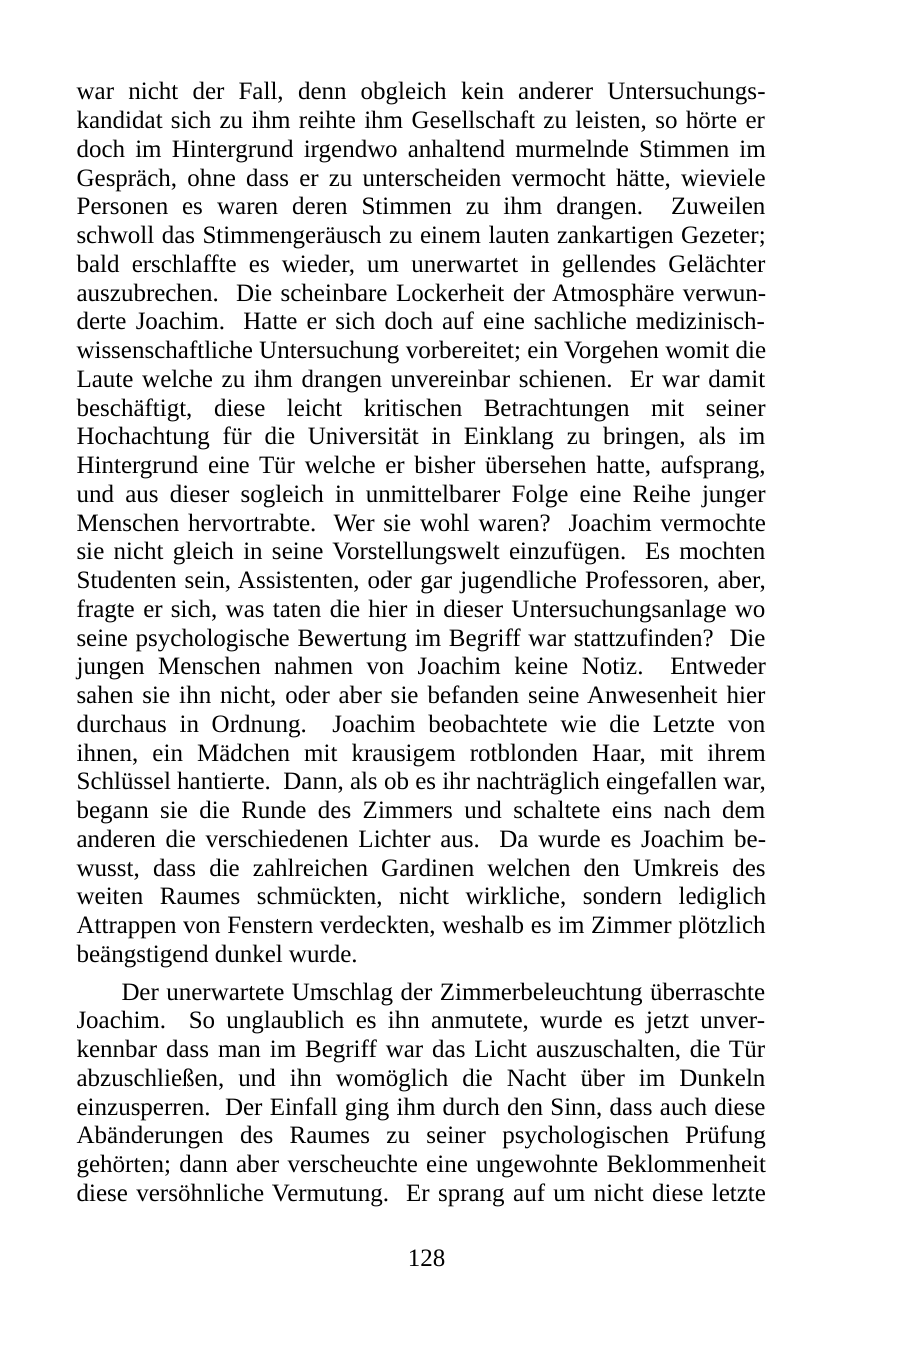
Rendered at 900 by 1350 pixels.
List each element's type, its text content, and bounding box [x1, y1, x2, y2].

text Der unerwartete Umschlag der Zimmerbeleuchtung überraschte Joachim. So unglaublich es ihn anmutete, wurde es jetzt unver-kennbar dass man im Begriff war das Licht auszuschalten, die Tür abzuschließen, und ihn womöglich die Nacht über im Dunkeln einzusperren. Der Einfall ging ihm durch den Sinn, dass auch diese Abänderungen des Raumes zu seiner psychologischen Prüfung gehörten; dann aber verscheuchte eine ungewohnte Beklommenheit diese versöhnliche Vermutung. Er sprang auf um nicht diese letzte [76, 977, 766, 1207]
text war nicht der Fall, denn obgleich kein anderer Untersuchungs-kandidat sich zu ihm reihte ihm Gesellschaft zu leisten, so hörte er doch im Hintergrund irgendwo anhaltend murmelnde Stimmen im Gespräch, ohne dass er zu unterscheiden vermocht hätte, wieviele Personen es waren deren Stimmen zu ihm drangen. Zuweilen schwoll das Stimmengeräusch zu einem lauten zankartigen Gezeter; bald erschlaffte es wieder, um unerwartet in gellendes Gelächter auszubrechen. Die scheinbare Lockerheit der Atmosphäre verwun-derte Joachim. Hatte er sich doch auf eine sachliche medizinisch- wissenschaftliche Untersuchung vorbereitet; ein Vorgehen womit die Laute welche zu ihm drangen unvereinbar schienen. Er war damit beschäftigt, diese leicht kritischen Betrachtungen mit seiner Hochachtung für die Universität in Einklang zu bringen, als im Hintergrund eine Tür welche er bisher übersehen hatte, aufsprang, und aus dieser sogleich in unmittelbarer Folge eine Reihe junger Menschen hervortrabte. Wer sie wohl waren? Joachim vermochte sie nicht gleich in seine Vorstellungswelt einzufügen. Es mochten Studenten sein, Assistenten, oder gar jugendliche Professoren, aber, fragte er sich, was taten die hier in dieser Untersuchungsanlage wo seine psychologische Bewertung im Begriff war stattzufinden? Die jungen Menschen nahmen von Joachim keine Notiz. Entweder sahen sie ihn nicht, oder aber sie befanden seine Anwesenheit hier durchaus in Ordnung. Joachim beobachtete wie die Letzte von ihnen, ein Mädchen mit krausigem rotblonden Haar, mit ihrem Schlüssel hantierte. Dann, als ob es ihr nachträglich eingefallen war, begann sie die Runde des Zimmers und schaltete eins nach dem anderen die verschiedenen Lichter aus. Da wurde es Joachim be-wusst, dass die zahlreichen Gardinen welchen den Umkreis des weiten Raumes schmückten, nicht wirkliche, sondern lediglich Attrappen von Fenstern verdeckten, weshalb es im Zimmer plötzlich beängstigend dunkel wurde. [76, 76, 766, 968]
